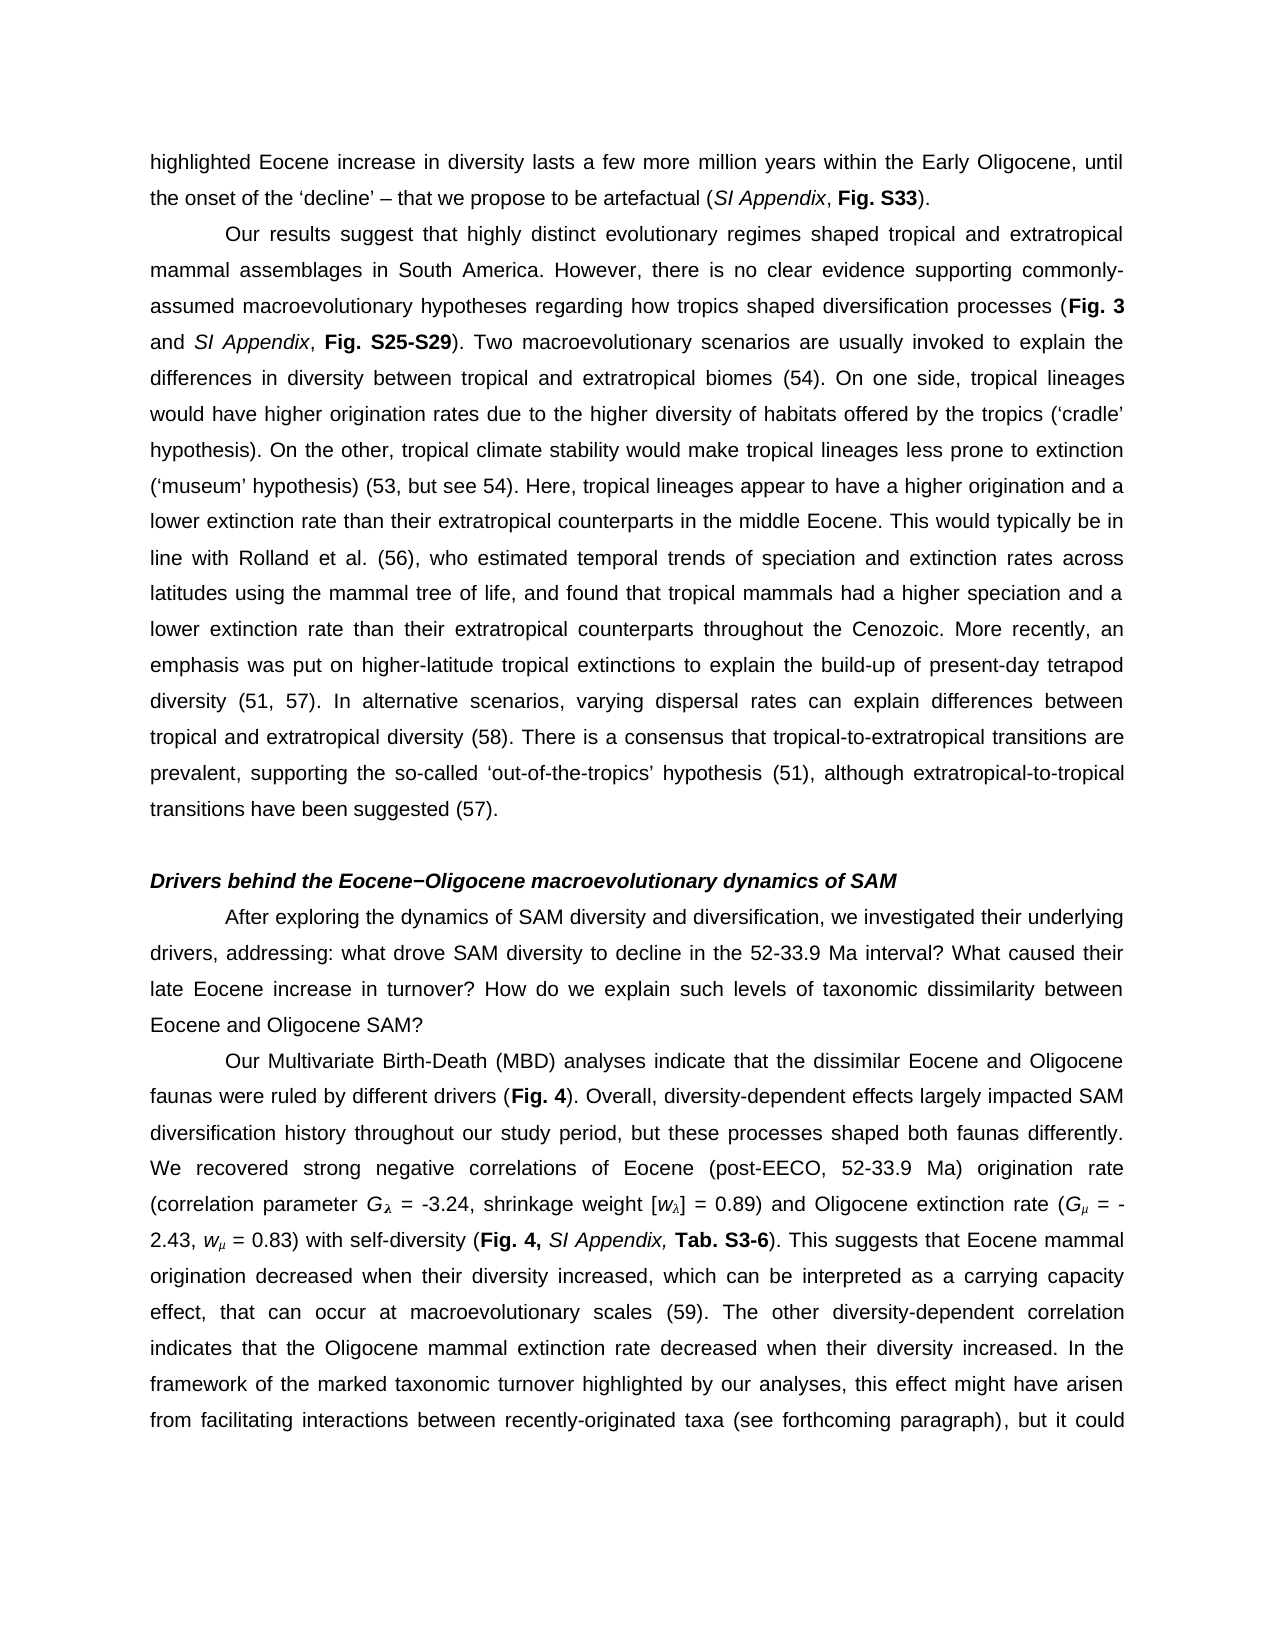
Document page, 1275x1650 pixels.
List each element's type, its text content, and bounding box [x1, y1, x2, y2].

text highlighted Eocene increase in diversity lasts a few more million years within the Early Oligocene, until the onset of the ‘decline’ – that we propose to be artefactual (SI Appendix, Fig. S33). [150, 150, 1125, 210]
text Drivers behind the Eocene−Oligocene macroevolutionary dynamics of SAM [150, 869, 1125, 893]
text After exploring the dynamics of SAM diversity and diversification, we investigated their underlying drivers, addressing: what drove SAM diversity to decline in the 52-33.9 Ma interval? What caused their late Eocene increase in turnover? How do we explain such levels of taxonomic dissimilarity between Eocene and Oligocene SAM? [150, 905, 1125, 1036]
text Our Multivariate Birth-Death (MBD) analyses indicate that the dissimilar Eocene and Oligocene faunas were ruled by different drivers (Fig. 4). Overall, diversity-dependent effects largely impacted SAM diversification history throughout our study period, but these processes shaped both faunas differently. We recovered strong negative correlations of Eocene (post-EECO, 52-33.9 Ma) origination rate (correlation parameter G𝝀 = -3.24, shrinkage weight [w𝜆] = 0.89) and Oligocene extinction rate (Gµ = -2.43, wµ = 0.83) with self-diversity (Fig. 4, SI Appendix, Tab. S3-6). This suggests that Eocene mammal origination decreased when their diversity increased, which can be interpreted as a carrying capacity effect, that can occur at macroevolutionary scales (59). The other diversity-dependent correlation indicates that the Oligocene mammal extinction rate decreased when their diversity increased. In the framework of the marked taxonomic turnover highlighted by our analyses, this effect might have arisen from facilitating interactions between recently-originated taxa (see forthcoming paragraph), but it could [150, 1048, 1125, 1432]
text Our results suggest that highly distinct evolutionary regimes shaped tropical and extratropical mammal assemblages in South America. However, there is no clear evidence supporting commonly-assumed macroevolutionary hypotheses regarding how tropics shaped diversification processes (Fig. 3 and SI Appendix, Fig. S25-S29). Two macroevolutionary scenarios are usually invoked to explain the differences in diversity between tropical and extratropical biomes (54). On one side, tropical lineages would have higher origination rates due to the higher diversity of habitats offered by the tropics (‘cradle’ hypothesis). On the other, tropical climate stability would make tropical lineages less prone to extinction (‘museum’ hypothesis) (53, but see 54). Here, tropical lineages appear to have a higher origination and a lower extinction rate than their extratropical counterparts in the middle Eocene. This would typically be in line with Rolland et al. (56), who estimated temporal trends of speciation and extinction rates across latitudes using the mammal tree of life, and found that tropical mammals had a higher speciation and a lower extinction rate than their extratropical counterparts throughout the Cenozoic. More recently, an emphasis was put on higher-latitude tropical extinctions to explain the build-up of present-day tetrapod diversity (51, 57). In alternative scenarios, varying dispersal rates can explain differences between tropical and extratropical diversity (58). There is a consensus that tropical-to-extratropical transitions are prevalent, supporting the so-called ‘out-of-the-tropics’ hypothesis (51), although extratropical-to-tropical transitions have been suggested (57). [150, 222, 1125, 821]
